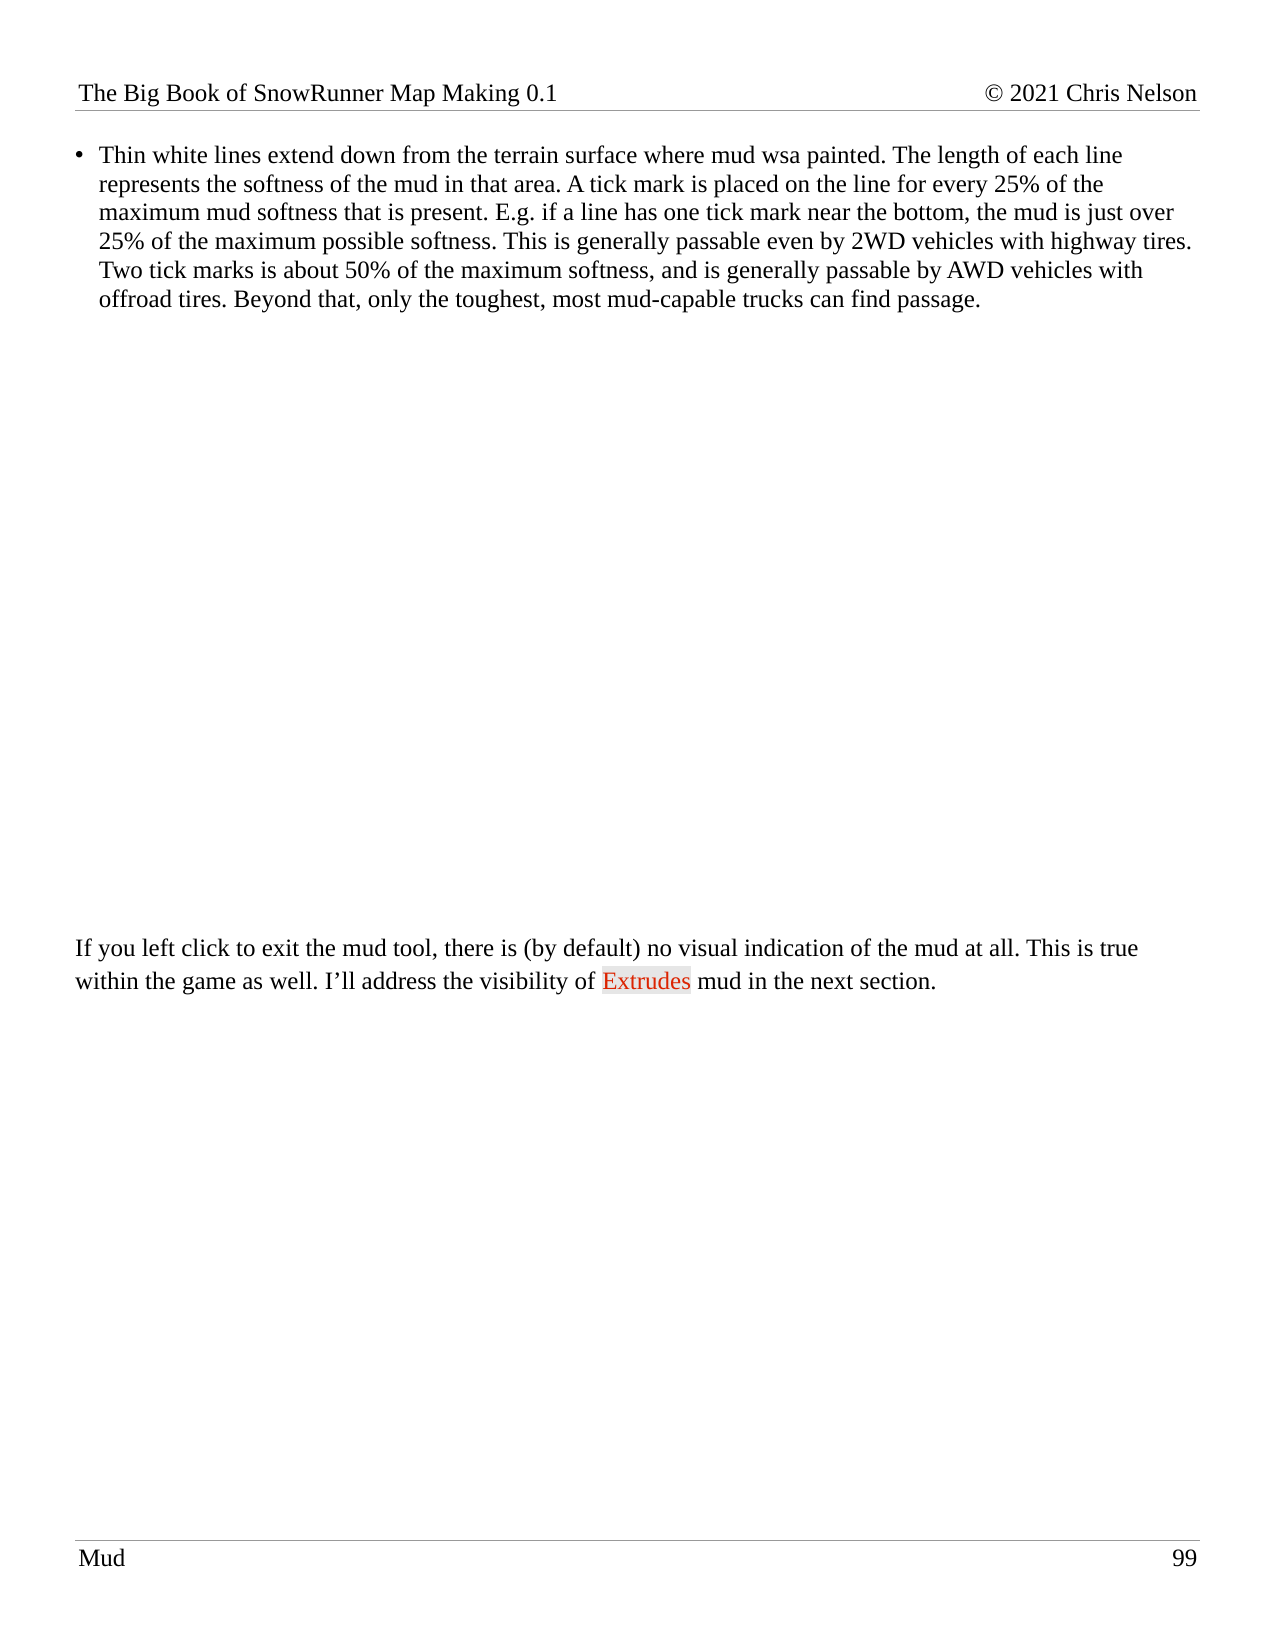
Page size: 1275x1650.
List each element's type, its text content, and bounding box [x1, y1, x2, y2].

text If you left click to exit the mud tool, there is (by default) no visual indication of the mud at all. This is true within the game as well. I’ll address the visibility of Extrudes mud in the next section. [75, 933, 1200, 994]
list Thin white lines extend down from the terrain surface where mud wsa painted. The length of each line represents the softness of the mud in that area. A tick mark is placed on the line for every 25% of the maximum mud softness that is present. E.g. if a line has one tick mark near the bottom, the mud is just over 25% of the maximum possible softness. This is generally passable even by 2WD vehicles with highway tires. Two tick marks is about 50% of the maximum softness, and is generally passable by AWD vehicles with offroad tires. Beyond that, only the toughest, most mud-capable trucks can find passage. [75, 140, 1200, 312]
